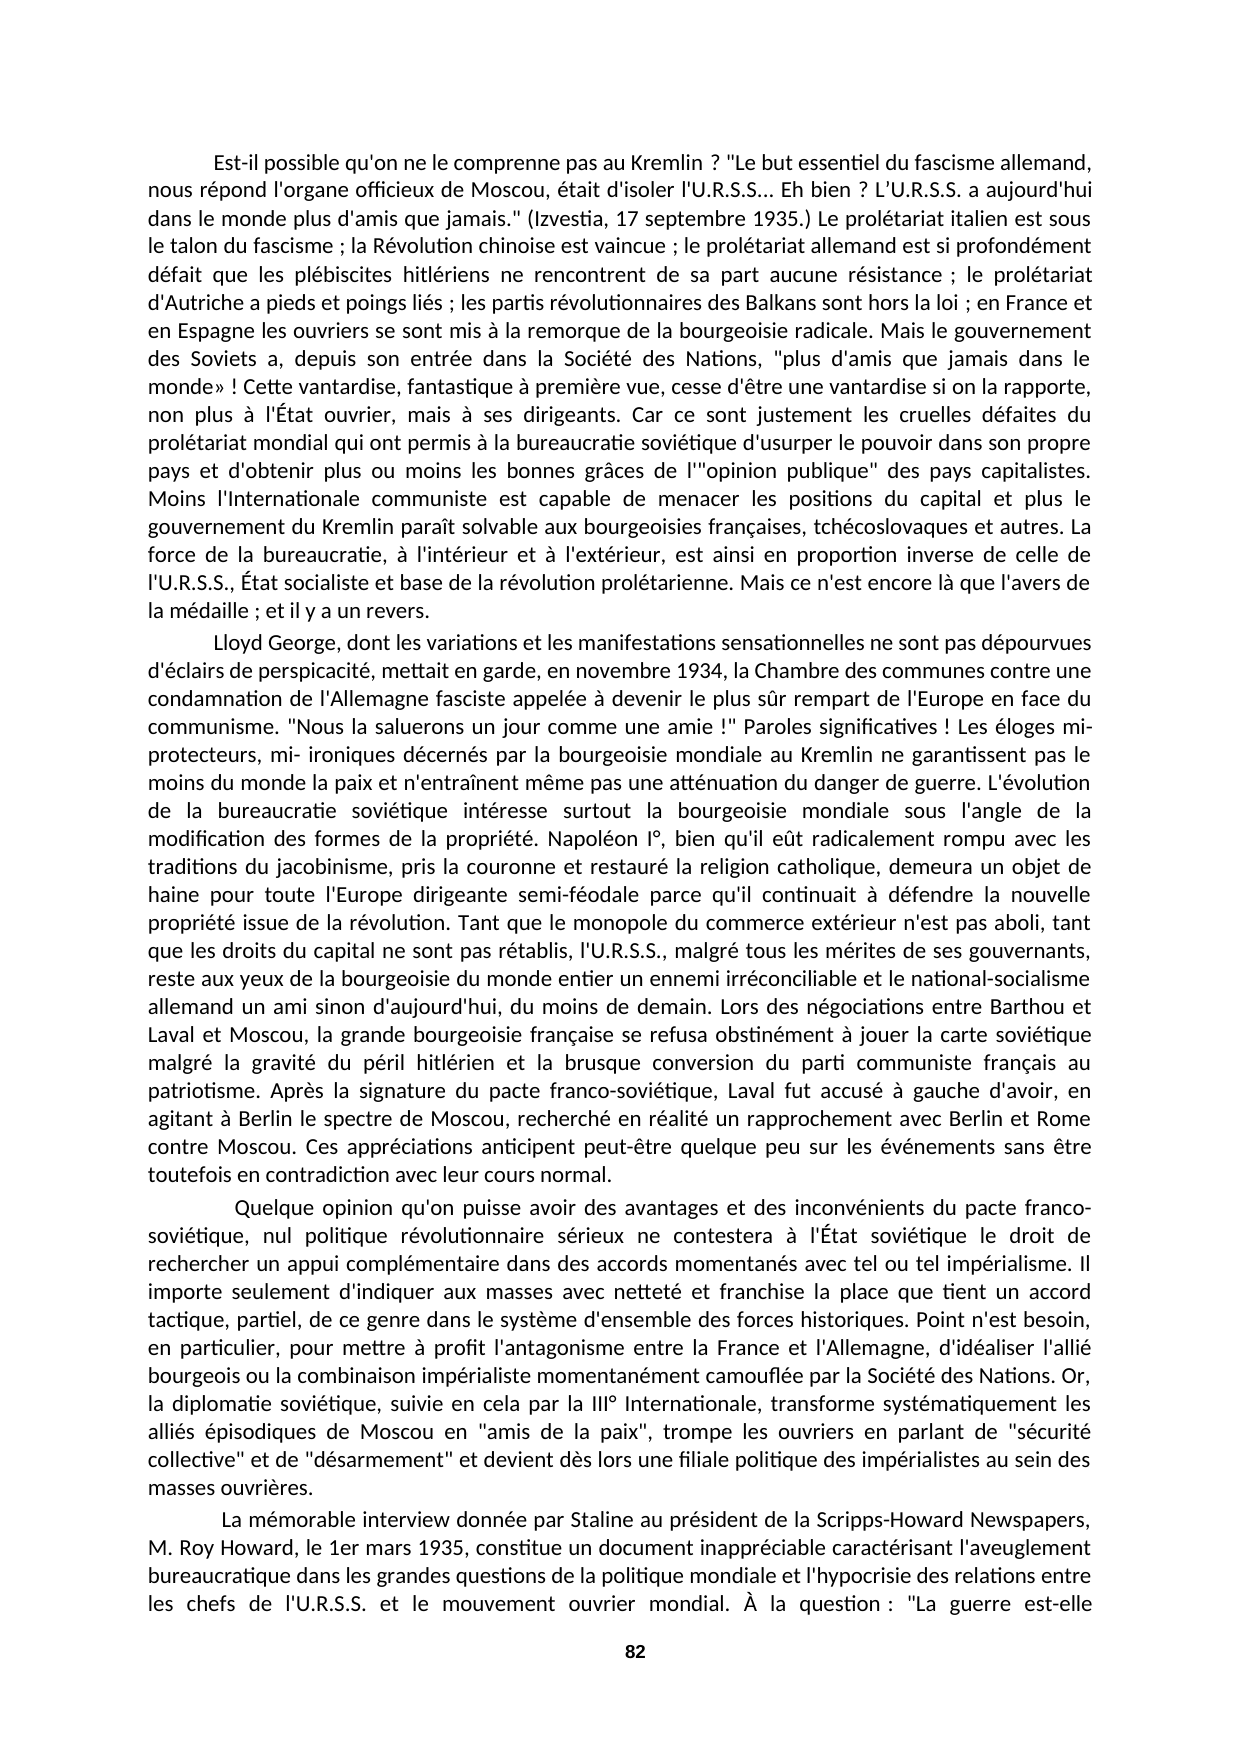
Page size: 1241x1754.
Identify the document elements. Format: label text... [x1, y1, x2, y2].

text Quelque opinion qu'on puisse avoir des avantages et des inconvénients du pacte franco-soviétique, nul politique révolutionnaire sérieux ne contestera à l'État soviétique le droit de rechercher un appui complémentaire dans des accords momentanés avec tel ou tel impérialisme. Il importe seulement d'indiquer aux masses avec netteté et franchise la place que tient un accord tactique, partiel, de ce genre dans le système d'ensemble des forces historiques. Point n'est besoin, en particulier, pour mettre à profit l'antagonisme entre la France et l'Allemagne, d'idéaliser l'allié bourgeois ou la combinaison impérialiste momentanément camouflée par la Société des Nations. Or, la diplomatie soviétique, suivie en cela par la III° Internationale, transforme systématiquement les alliés épisodiques de Moscou en "amis de la paix", trompe les ouvriers en parlant de "sécurité collective" et de "désarmement" et devient dès lors une filiale politique des impérialistes au sein des masses ouvrières. [148, 1193, 1093, 1501]
text Est-il possible qu'on ne le comprenne pas au Kremlin ? "Le but essentiel du fascisme allemand, nous répond l'organe officieux de Moscou, était d'isoler l'U.R.S.S... Eh bien ? L’U.R.S.S. a aujourd'hui dans le monde plus d'amis que jamais." (Izvestia, 17 septembre 1935.) Le prolétariat italien est sous le talon du fascisme ; la Révolution chinoise est vaincue ; le prolétariat allemand est si profondément défait que les plébiscites hitlériens ne rencontrent de sa part aucune résistance ; le prolétariat d'Autriche a pieds et poings liés ; les partis révolutionnaires des Balkans sont hors la loi ; en France et en Espagne les ouvriers se sont mis à la remorque de la bourgeoisie radicale. Mais le gouvernement des Soviets a, depuis son entrée dans la Société des Nations, "plus d'amis que jamais dans le monde» ! Cette vantardise, fantastique à première vue, cesse d'être une vantardise si on la rapporte, non plus à l'État ouvrier, mais à ses dirigeants. Car ce sont justement les cruelles défaites du prolétariat mondial qui ont permis à la bureaucratie soviétique d'usurper le pouvoir dans son propre pays et d'obtenir plus ou moins les bonnes grâces de l'"opinion publique" des pays capitalistes. Moins l'Internationale communiste est capable de menacer les positions du capital et plus le gouvernement du Kremlin paraît solvable aux bourgeoisies françaises, tchécoslovaques et autres. La force de la bureaucratie, à l'intérieur et à l'extérieur, est ainsi en proportion inverse de celle de l'U.R.S.S., État socialiste et base de la révolution prolétarienne. Mais ce n'est encore là que l'avers de la médaille ; et il y a un revers. [148, 148, 1093, 624]
text La mémorable interview donnée par Staline au président de la Scripps-Howard Newspapers, M. Roy Howard, le 1er mars 1935, constitue un document inappréciable caractérisant l'aveuglement bureaucratique dans les grandes questions de la politique mondiale et l'hypocrisie des relations entre les chefs de l'U.R.S.S. et le mouvement ouvrier mondial. À la question : "La guerre est-elle [148, 1505, 1093, 1617]
text Lloyd George, dont les variations et les manifestations sensationnelles ne sont pas dépourvues d'éclairs de perspicacité, mettait en garde, en novembre 1934, la Chambre des communes contre une condamnation de l'Allemagne fasciste appelée à devenir le plus sûr rempart de l'Europe en face du communisme. "Nous la saluerons un jour comme une amie !" Paroles significatives ! Les éloges mi- protecteurs, mi- ironiques décernés par la bourgeoisie mondiale au Kremlin ne garantissent pas le moins du monde la paix et n'entraînent même pas une atténuation du danger de guerre. L'évolution de la bureaucratie soviétique intéresse surtout la bourgeoisie mondiale sous l'angle de la modification des formes de la propriété. Napoléon I°, bien qu'il eût radicalement rompu avec les traditions du jacobinisme, pris la couronne et restauré la religion catholique, demeura un objet de haine pour toute l'Europe dirigeante semi-féodale parce qu'il continuait à défendre la nouvelle propriété issue de la révolution. Tant que le monopole du commerce extérieur n'est pas aboli, tant que les droits du capital ne sont pas rétablis, l'U.R.S.S., malgré tous les mérites de ses gouvernants, reste aux yeux de la bourgeoisie du monde entier un ennemi irréconciliable et le national-socialisme allemand un ami sinon d'aujourd'hui, du moins de demain. Lors des négociations entre Barthou et Laval et Moscou, la grande bourgeoisie française se refusa obstinément à jouer la carte soviétique malgré la gravité du péril hitlérien et la brusque conversion du parti communiste français au patriotisme. Après la signature du pacte franco-soviétique, Laval fut accusé à gauche d'avoir, en agitant à Berlin le spectre de Moscou, recherché en réalité un rapprochement avec Berlin et Rome contre Moscou. Ces appréciations anticipent peut-être quelque peu sur les événements sans être toutefois en contradiction avec leur cours normal. [148, 628, 1093, 1188]
